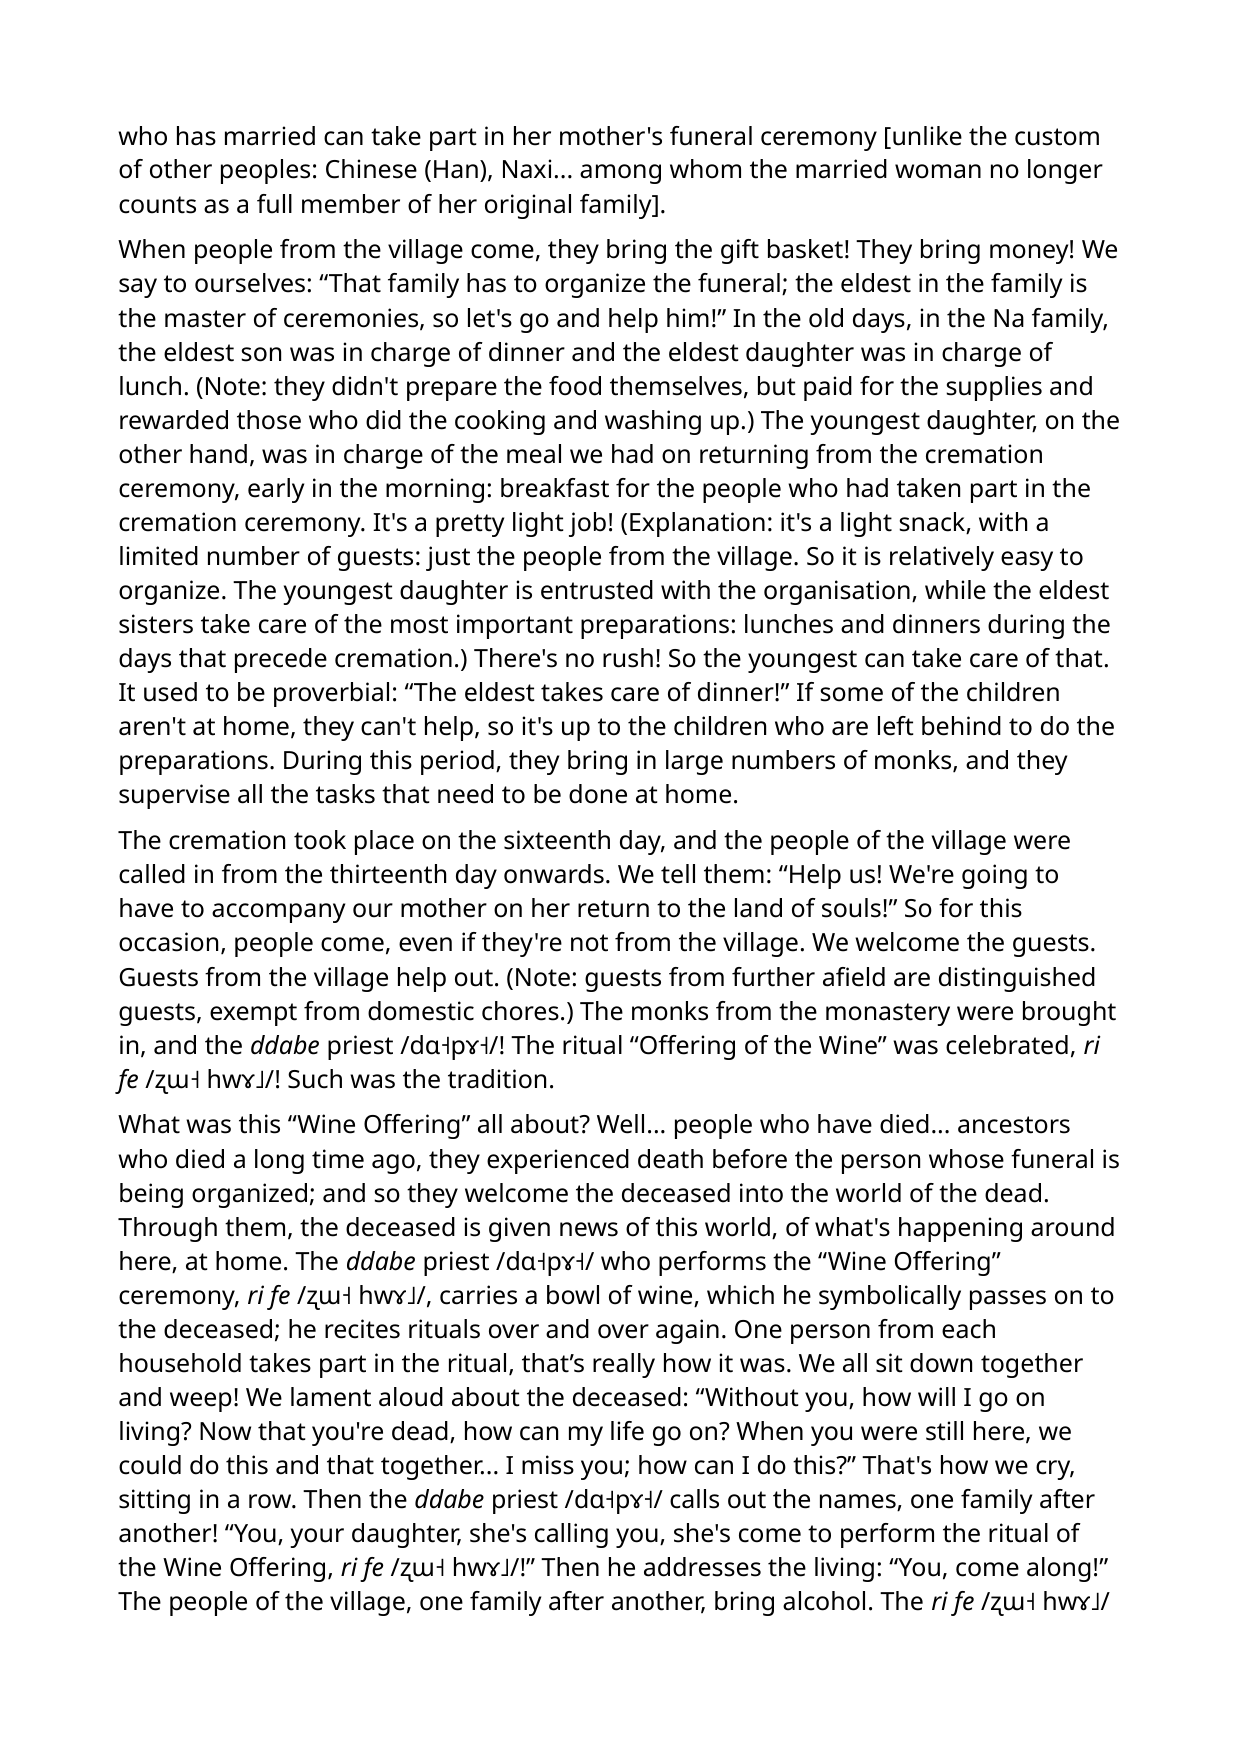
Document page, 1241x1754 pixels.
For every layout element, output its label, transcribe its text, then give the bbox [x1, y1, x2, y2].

text who has married can take part in her mother's funeral ceremony [unlike the custom of other peoples: Chinese (Han), Naxi... among whom the married woman no longer counts as a full member of her original family]. [118, 118, 1122, 220]
text The cremation took place on the sixteenth day, and the people of the village were called in from the thirteenth day onwards. We tell them: “Help us! We're going to have to accompany our mother on her return to the land of souls!” So for this occasion, people come, even if they're not from the village. We welcome the guests. Guests from the village help out. (Note: guests from further afield are distinguished guests, exempt from domestic chores.) The monks from the monastery were brought in, and the ddabe priest /dɑ˧pɤ˧/! The ritual “Offering of the Wine” was celebrated, ri fe /ʐɯ˧ hwɤ˩/! Such was the tradition. [118, 823, 1122, 1095]
text When people from the village come, they bring the gift basket! They bring money! We say to ourselves: “That family has to organize the funeral; the eldest in the family is the master of ceremonies, so let's go and help him!” In the old days, in the Na family, the eldest son was in charge of dinner and the eldest daughter was in charge of lunch. (Note: they didn't prepare the food themselves, but paid for the supplies and rewarded those who did the cooking and washing up.) The youngest daughter, on the other hand, was in charge of the meal we had on returning from the cremation ceremony, early in the morning: breakfast for the people who had taken part in the cremation ceremony. It's a pretty light job! (Explanation: it's a light snack, with a limited number of guests: just the people from the village. So it is relatively easy to organize. The youngest daughter is entrusted with the organisation, while the eldest sisters take care of the most important preparations: lunches and dinners during the days that precede cremation.) There's no rush! So the youngest can take care of that. It used to be proverbial: “The eldest takes care of dinner!” If some of the children aren't at home, they can't help, so it's up to the children who are left behind to do the preparations. During this period, they bring in large numbers of monks, and they supervise all the tasks that need to be done at home. [118, 232, 1122, 811]
text What was this “Wine Offering” all about? Well... people who have died... ancestors who died a long time ago, they experienced death before the person whose funeral is being organized; and so they welcome the deceased into the world of the dead. Through them, the deceased is given news of this world, of what's happening around here, at home. The ddabe priest /dɑ˧pɤ˧/ who performs the “Wine Offering” ceremony, ri fe /ʐɯ˧ hwɤ˩/, carries a bowl of wine, which he symbolically passes on to the deceased; he recites rituals over and over again. One person from each household takes part in the ritual, that’s really how it was. We all sit down together and weep! We lament aloud about the deceased: “Without you, how will I go on living? Now that you're dead, how can my life go on? When you were still here, we could do this and that together... I miss you; how can I do this?” That's how we cry, sitting in a row. Then the ddabe priest /dɑ˧pɤ˧/ calls out the names, one family after another! “You, your daughter, she's calling you, she's come to perform the ritual of the Wine Offering, ri fe /ʐɯ˧ hwɤ˩/!” Then he addresses the living: “You, come along!” The people of the village, one family after another, bring alcohol. The ri fe /ʐɯ˧ hwɤ˩/ [118, 1107, 1122, 1618]
